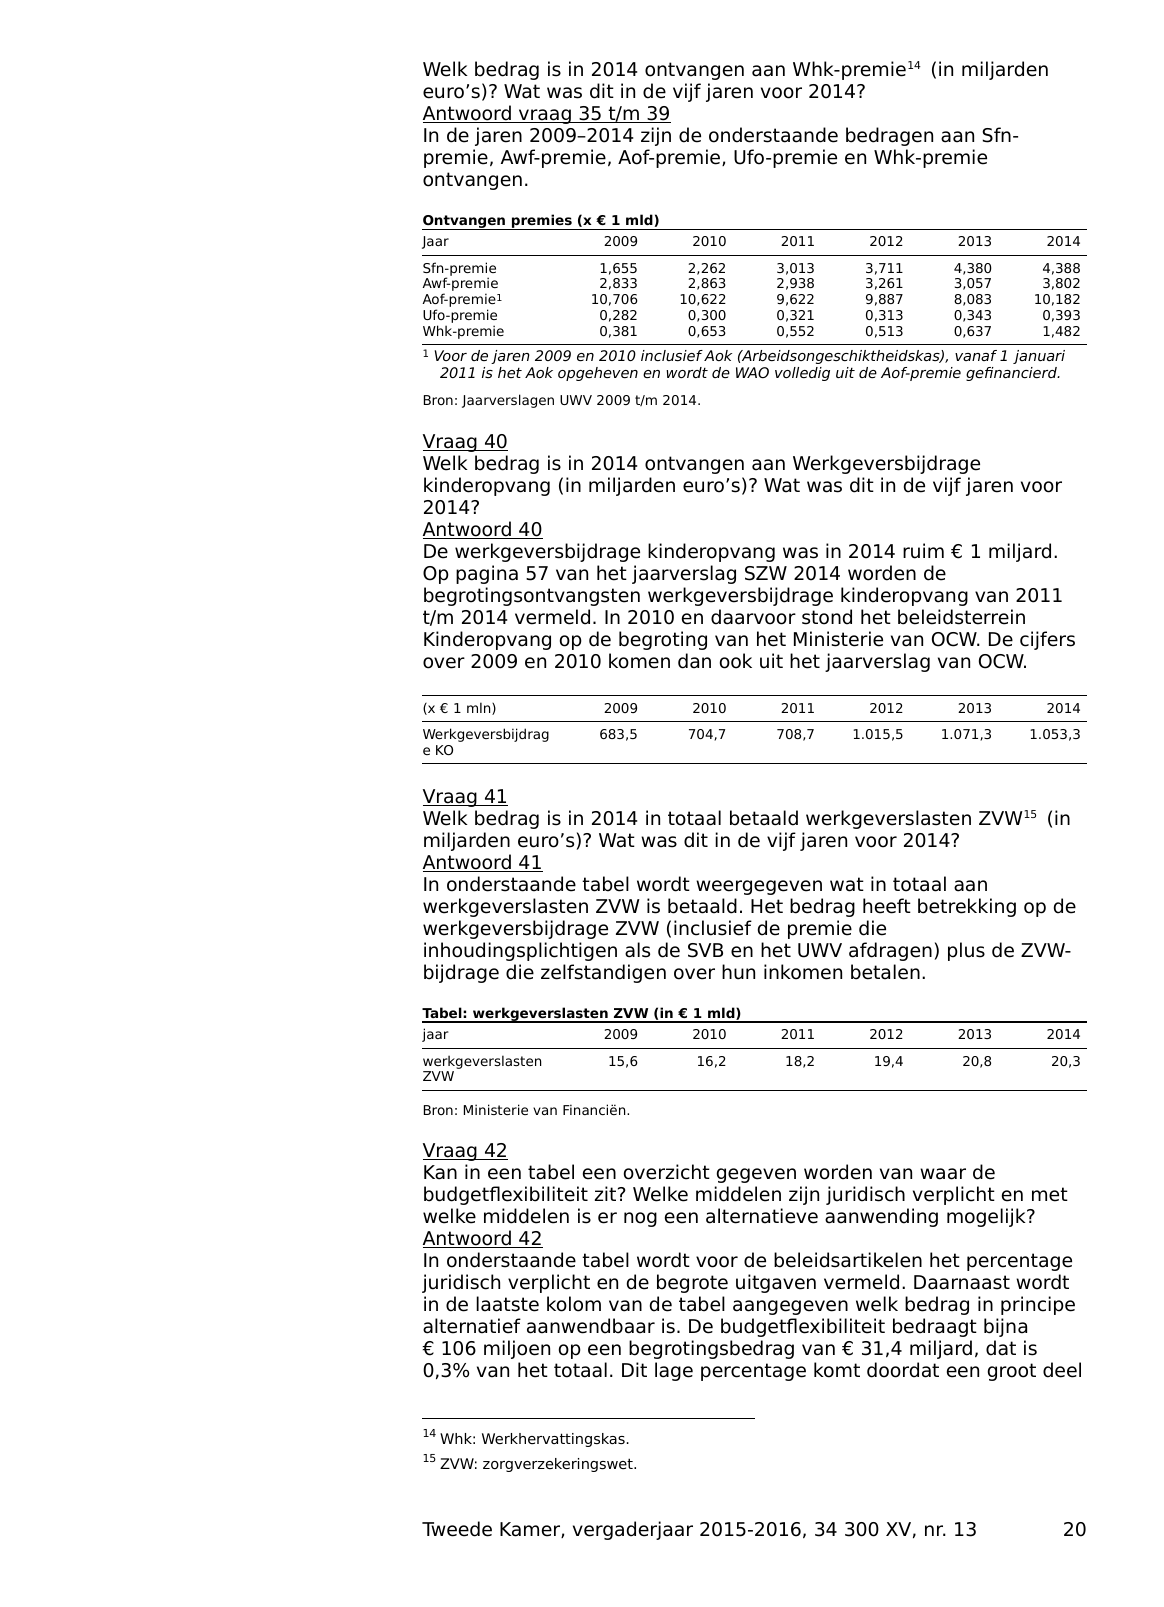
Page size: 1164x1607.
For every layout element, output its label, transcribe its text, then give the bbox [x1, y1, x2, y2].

text De werkgeversbijdrage kinderopvang was in 2014 ruim € 1 miljard. [422, 541, 1087, 563]
table_cell 0,321 [732, 308, 821, 323]
table_cell 20,8 [910, 1049, 998, 1089]
table_header (x € 1 mln) [422, 696, 555, 721]
table_cell 2010 [644, 230, 732, 255]
table_cell Ufo-premie [422, 308, 555, 323]
table_header 2012 [821, 696, 909, 721]
table_cell Whk-premie [422, 323, 555, 344]
table_cell 9,622 [732, 292, 821, 308]
table_cell 0,653 [644, 323, 732, 344]
text In onderstaande tabel wordt weergegeven wat in totaal aan werkgeverslasten ZVW is betaald. Het bedrag heeft betrekking op de werkgeversbijdrage ZVW (inclusief de premie die inhoudingsplichtigen als de SVB en het UWV afdragen) plus de ZVW-bijdrage die zelfstandigen over hun inkomen betalen. [422, 874, 1087, 984]
table_cell 0,637 [910, 323, 998, 344]
table_cell Jaar [422, 230, 555, 255]
table_cell 19,4 [821, 1049, 909, 1089]
table_cell 0,513 [821, 323, 909, 344]
table_header 2011 [732, 696, 821, 721]
table_cell 15,6 [555, 1049, 644, 1089]
table_cell 10,182 [998, 292, 1087, 308]
table_cell 10,706 [555, 292, 644, 308]
text Kan in een tabel een overzicht gegeven worden van waar de budgetflexibiliteit zit? Welke middelen zijn juridisch verplicht en met welke middelen is er nog een alternatieve aanwending mogelijk? [422, 1162, 1087, 1228]
table_cell 1.071,3 [910, 722, 998, 763]
table_cell 3,057 [910, 276, 998, 292]
table_cell 3,711 [821, 256, 909, 276]
table_cell 8,083 [910, 292, 998, 308]
table_cell 1,482 [998, 323, 1087, 344]
table_cell jaar [422, 1023, 555, 1048]
table_cell 0,300 [644, 308, 732, 323]
text Antwoord vraag 35 t/m 39 [422, 103, 1087, 125]
table_cell Werkgeversbijdrage KO [422, 722, 555, 763]
table_cell 704,7 [644, 722, 732, 763]
table_cell 4,380 [910, 256, 998, 276]
table_cell 4,388 [998, 256, 1087, 276]
text Vraag 40 [422, 431, 1087, 453]
table_cell 2,863 [644, 276, 732, 292]
table_cell 9,887 [821, 292, 909, 308]
table_cell Bron: Ministerie van Financiën. [422, 1091, 1087, 1118]
table_cell 0,393 [998, 308, 1087, 323]
table_cell 16,2 [644, 1049, 732, 1089]
table_cell 1 Voor de jaren 2009 en 2010 inclusief Aok (Arbeidsongeschiktheidskas), vanaf 1 januari 2011 is het Aok opgeheven en wordt de WAO volledig uit de Aof-premie gefinancierd. Bron: Jaarverslagen UWV 2009 t/m 2014. [422, 345, 1087, 409]
table_cell Aof-premie1 [422, 292, 555, 308]
text Whk: Werkhervattingskas. [422, 1427, 1087, 1449]
table_cell 1.053,3 [998, 722, 1087, 763]
table_cell 2011 [732, 1023, 821, 1048]
text Antwoord 42 [422, 1228, 1087, 1250]
text Welk bedrag is in 2014 ontvangen aan Werkgeversbijdrage kinderopvang (in miljarden euro’s)? Wat was dit in de vijf jaren voor 2014? [422, 453, 1087, 519]
table_cell 3,802 [998, 276, 1087, 292]
table_cell 0,313 [821, 308, 909, 323]
table_cell 2014 [998, 230, 1087, 255]
text In de jaren 2009–2014 zijn de onderstaande bedragen aan Sfn-premie, Awf-premie, Aof-premie, Ufo-premie en Whk-premie ontvangen. [422, 125, 1087, 191]
table_header 2010 [644, 696, 732, 721]
text ZVW: zorgverzekeringswet. [422, 1452, 1087, 1474]
table_header Tabel: werkgeverslasten ZVW (in € 1 mld) [422, 1006, 1087, 1021]
table_cell 2012 [821, 1023, 909, 1048]
table_cell Sfn-premie [422, 256, 555, 276]
table_cell werkgeverslasten ZVW [422, 1049, 555, 1089]
text Vraag 42 [422, 1140, 1087, 1162]
table_cell 2012 [821, 230, 909, 255]
table_header Ontvangen premies (x € 1 mld) [422, 213, 1087, 228]
text Vraag 41 [422, 786, 1087, 808]
text Welk bedrag is in 2014 ontvangen aan Whk-premie (in miljarden euro’s)? Wat was dit in de vijf jaren voor 2014? [422, 59, 1087, 103]
table_header 2009 [555, 696, 644, 721]
table_cell 2009 [555, 230, 644, 255]
table_cell Awf-premie [422, 276, 555, 292]
table_cell 18,2 [732, 1049, 821, 1089]
table_cell 2013 [910, 230, 998, 255]
text Antwoord 40 [422, 519, 1087, 541]
table_cell 2,938 [732, 276, 821, 292]
table_cell 683,5 [555, 722, 644, 763]
table_header 2013 [910, 696, 998, 721]
table_cell 3,013 [732, 256, 821, 276]
table_cell 708,7 [732, 722, 821, 763]
text Op pagina 57 van het jaarverslag SZW 2014 worden de begrotingsontvangsten werkgeversbijdrage kinderopvang van 2011 t/m 2014 vermeld. In 2010 en daarvoor stond het beleidsterrein Kinderopvang op de begroting van het Ministerie van OCW. De cijfers over 2009 en 2010 komen dan ook uit het jaarverslag van OCW. [422, 563, 1087, 673]
table_cell 2011 [732, 230, 821, 255]
table_cell 2010 [644, 1023, 732, 1048]
table_cell 1.015,5 [821, 722, 909, 763]
table_cell 0,552 [732, 323, 821, 344]
table_cell 2,262 [644, 256, 732, 276]
table_cell 0,282 [555, 308, 644, 323]
text In onderstaande tabel wordt voor de beleidsartikelen het percentage juridisch verplicht en de begrote uitgaven vermeld. Daarnaast wordt in de laatste kolom van de tabel aangegeven welk bedrag in principe alternatief aanwendbaar is. De budgetflexibiliteit bedraagt bijna € 106 miljoen op een begrotingsbedrag van € 31,4 miljard, dat is 0,3% van het totaal. Dit lage percentage komt doordat een groot deel [422, 1250, 1087, 1382]
table_cell 20,3 [998, 1049, 1087, 1089]
table_cell 2,833 [555, 276, 644, 292]
table_header 2014 [998, 696, 1087, 721]
text Antwoord 41 [422, 852, 1087, 874]
table_cell 0,343 [910, 308, 998, 323]
table_cell 0,381 [555, 323, 644, 344]
table_cell 1,655 [555, 256, 644, 276]
text Welk bedrag is in 2014 in totaal betaald werkgeverslasten ZVW (in miljarden euro’s)? Wat was dit in de vijf jaren voor 2014? [422, 808, 1087, 852]
table_cell 10,622 [644, 292, 732, 308]
table_cell 2009 [555, 1023, 644, 1048]
table_cell 3,261 [821, 276, 909, 292]
table_cell 2014 [998, 1023, 1087, 1048]
table_cell 2013 [910, 1023, 998, 1048]
